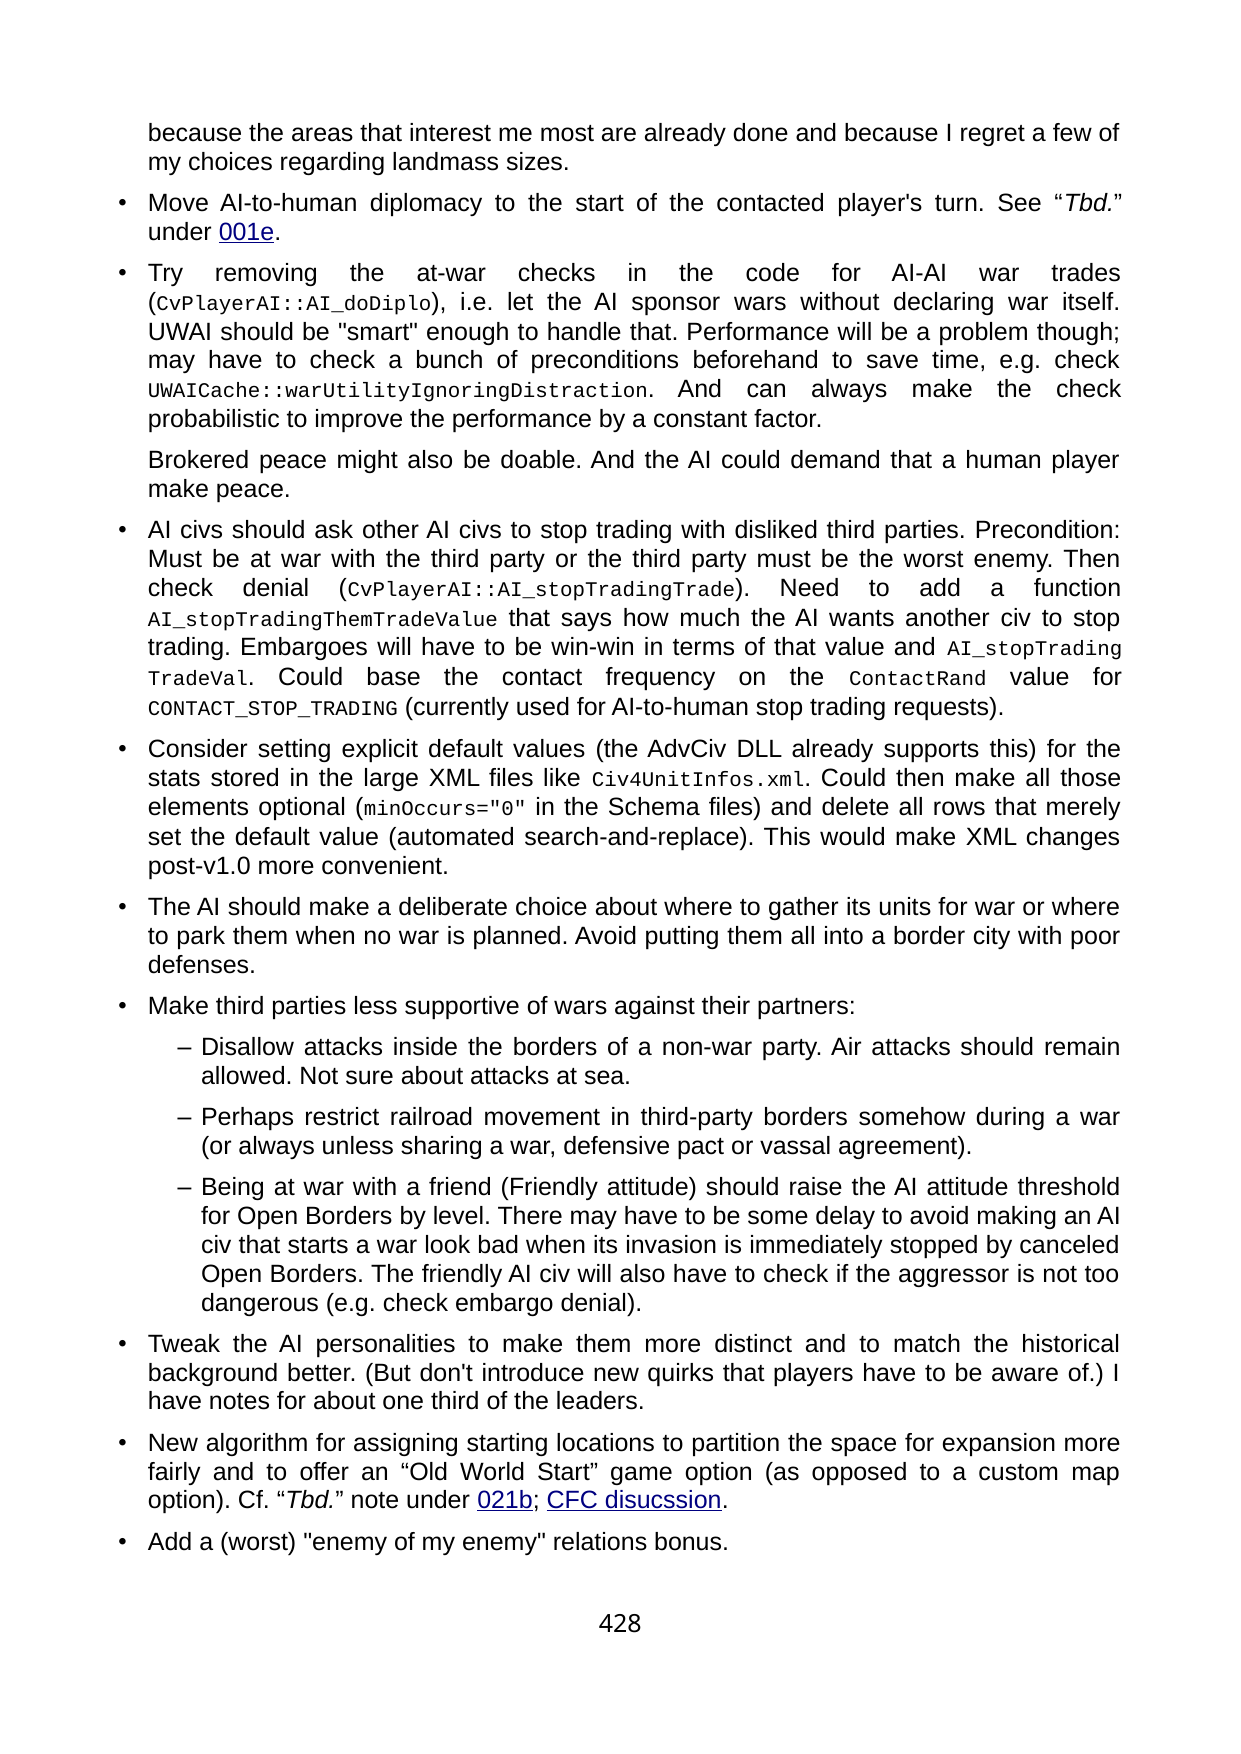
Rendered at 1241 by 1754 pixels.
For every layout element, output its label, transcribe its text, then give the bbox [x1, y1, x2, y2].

list Add a (worst) "enemy of my enemy" relations bonus. [118, 1526, 1122, 1555]
list The AI should make a deliberate choice about where to gather its units for war or where to park them when no war is planned. Avoid putting them all into a border city with poor defenses. [118, 892, 1122, 978]
list New algorithm for assigning starting locations to partition the space for expansion more fairly and to offer an “Old World Start” game option (as opposed to a custom map option). Cf. “Tbd.” note under 021b; CFC disucssion. [118, 1428, 1122, 1514]
list because the areas that interest me most are already done and because I regret a few of my choices regarding landmass sizes. [118, 118, 1122, 176]
list Being at war with a friend (Friendly attitude) should raise the AI attitude threshold for Open Borders by level. There may have to be some delay to avoid making an AI civ that starts a war look bad when its invasion is immediately stopped by canceled Open Borders. The friendly AI civ will also have to check if the aggressor is not too dangerous (e.g. check embargo denial). [177, 1172, 1122, 1316]
list Disallow attacks inside the borders of a non-war party. Air attacks should remain allowed. Not sure about attacks at sea. [177, 1032, 1122, 1090]
list Consider setting explicit default values (the AdvCiv DLL already supports this) for the stats stored in the large XML files like Civ4UnitInfos.xml. Could then make all those elements optional (minOccurs="0" in the Schema files) and delete all rows that merely set the default value (automated search-and-replace). This would make XML changes post-v1.0 more convenient. [118, 734, 1122, 879]
list Brokered peace might also be doable. And the AI could demand that a human player make peace. [118, 445, 1122, 503]
list Move AI-to-human diplomacy to the start of the contacted player's turn. See “Tbd.” under 001e. [118, 188, 1122, 246]
list AI civs should ask other AI civs to stop trading with disliked third parties. Precondition: Must be at war with the third party or the third party must be the worst enemy. Then check denial (CvPlayerAI::AI_stopTradingTrade). Need to add a function AI_stopTradingThemTradeValue that says how much the AI wants another civ to stop trading. Embargoes will have to be win-win in terms of that value and AI_stopTrading TradeVal. Could base the contact frequency on the ContactRand value for CONTACT_STOP_TRADING (currently used for AI-to-human stop trading requests). [118, 515, 1122, 721]
list Make third parties less supportive of wars against their partners: [118, 991, 1122, 1020]
list Perhaps restrict railroad movement in third-party borders somehow during a war (or always unless sharing a war, defensive pact or vassal agreement). [177, 1102, 1122, 1160]
list Try removing the at-war checks in the code for AI-AI war trades (CvPlayerAI::AI_doDiplo), i.e. let the AI sponsor wars without declaring war itself. UWAI should be "smart" enough to handle that. Performance will be a problem though; may have to check a bunch of preconditions beforehand to save time, e.g. check UWAICache::warUtilityIgnoringDistraction. And can always make the check probabilistic to improve the performance by a constant factor. [118, 258, 1122, 433]
list Tweak the AI personalities to make them more distinct and to match the historical background better. (But don't introduce new quirks that players have to be aware of.) I have notes for about one third of the leaders. [118, 1329, 1122, 1415]
